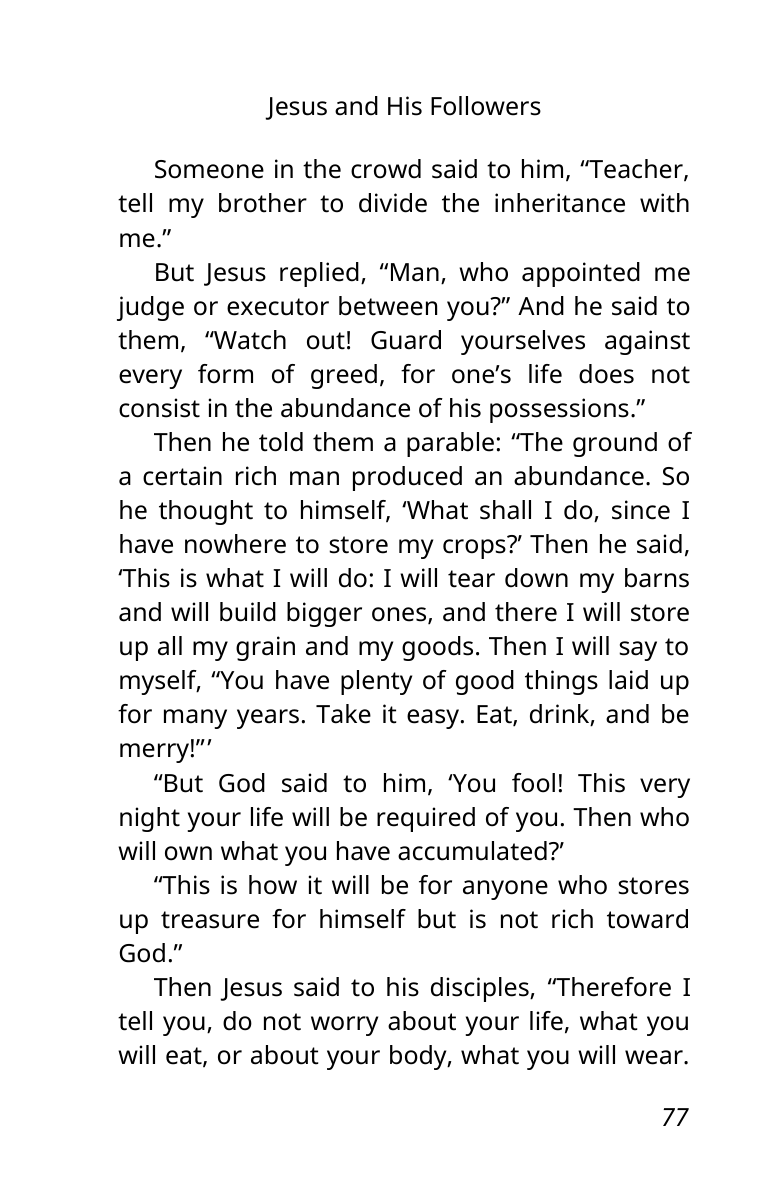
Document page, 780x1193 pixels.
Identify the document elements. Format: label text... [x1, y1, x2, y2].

text But Jesus replied, “Man, who appointed me judge or executor between you?” And he said to them, “Watch out! Guard yourselves against every form of greed, for one’s life does not consist in the abundance of his possessions.” [118, 254, 691, 424]
text “But God said to him, ‘You fool! This very night your life will be required of you. Then who will own what you have accumulated?’ [118, 765, 691, 867]
text “This is how it will be for anyone who stores up treasure for himself but is not rich toward God.” [118, 867, 691, 969]
text Someone in the crowd said to him, “Teacher, tell my brother to divide the inheritance with me.” [118, 152, 691, 254]
text Then he told them a parable: “The ground of a certain rich man produced an abundance. So he thought to himself, ‘What shall I do, since I have nowhere to store my crops?’ Then he said, ‘This is what I will do: I will tear down my barns and will build bigger ones, and there I will store up all my grain and my goods. Then I will say to myself, “You have plenty of good things laid up for many years. Take it easy. Eat, drink, and be merry!” ’ [118, 424, 691, 765]
text Then Jesus said to his disciples, “Therefore I tell you, do not worry about your life, what you will eat, or about your body, what you will wear. [118, 969, 691, 1072]
